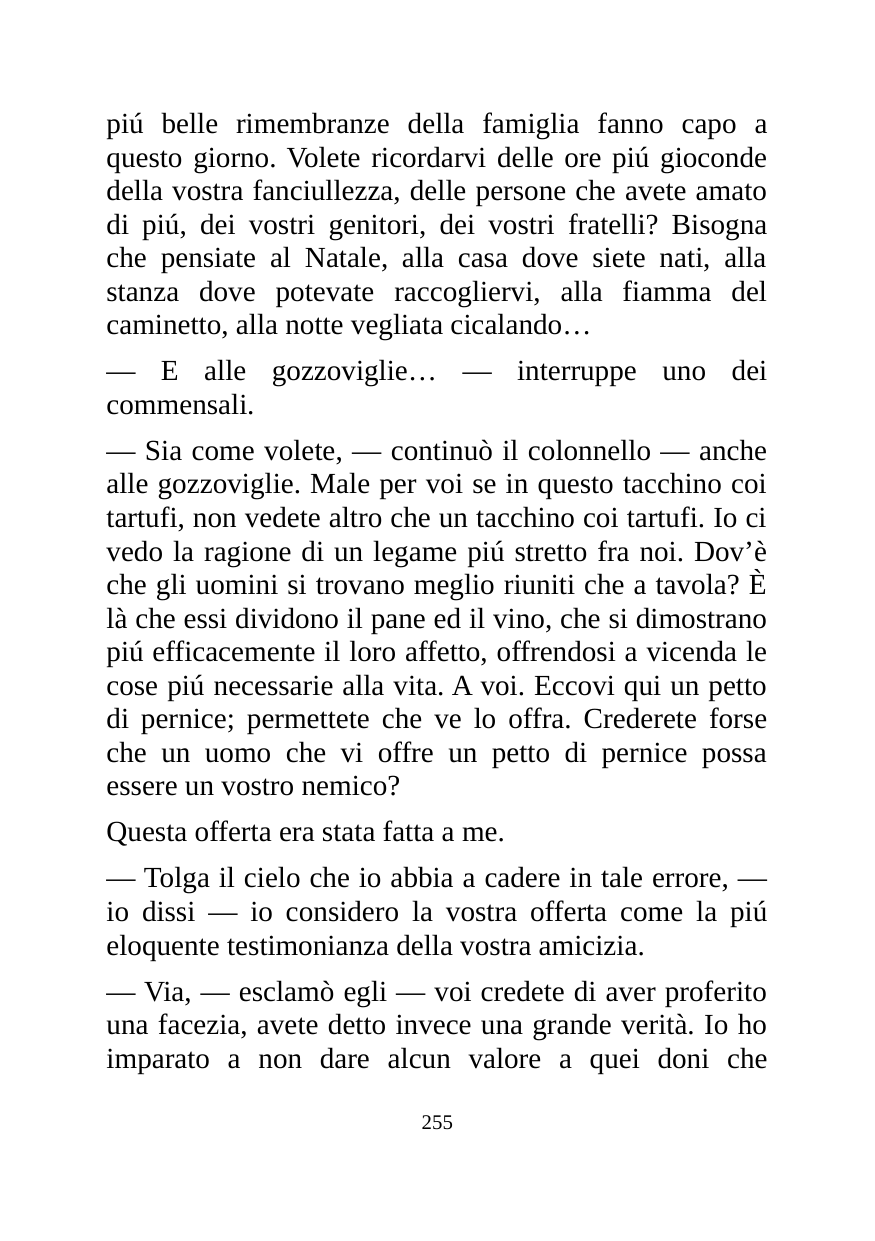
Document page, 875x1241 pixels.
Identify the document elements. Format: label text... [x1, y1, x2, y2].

text piú belle rimembranze della famiglia fanno capo a questo giorno. Volete ricordarvi delle ore piú gioconde della vostra fanciullezza, delle persone che avete amato di piú, dei vostri genitori, dei vostri fratelli? Bisogna che pensiate al Natale, alla casa dove siete nati, alla stanza dove potevate raccogliervi, alla fiamma del caminetto, alla notte vegliata cicalando… [106, 106, 768, 341]
text Questa offerta era stata fatta a me. [106, 814, 768, 848]
text — Sia come volete, — continuò il colonnello — anche alle gozzoviglie. Male per voi se in questo tacchino coi tartufi, non vedete altro che un tacchino coi tartufi. Io ci vedo la ragione di un legame piú stretto fra noi. Dov’è che gli uomini si trovano meglio riuniti che a tavola? È là che essi dividono il pane ed il vino, che si dimostrano piú efficacemente il loro affetto, offrendosi a vicenda le cose piú necessarie alla vita. A voi. Eccovi qui un petto di pernice; permettete che ve lo offra. Crederete forse che un uomo che vi offre un petto di pernice possa essere un vostro nemico? [106, 433, 768, 802]
text — E alle gozzoviglie… — interruppe uno dei commensali. [106, 353, 768, 421]
text — Tolga il cielo che io abbia a cadere in tale errore, — io dissi — io considero la vostra offerta come la piú eloquente testimonianza della vostra amicizia. [106, 861, 768, 961]
text — Via, — esclamò egli — voi credete di aver proferito una facezia, avete detto invece una grande verità. Io ho imparato a non dare alcun valore a quei doni che [106, 974, 768, 1074]
